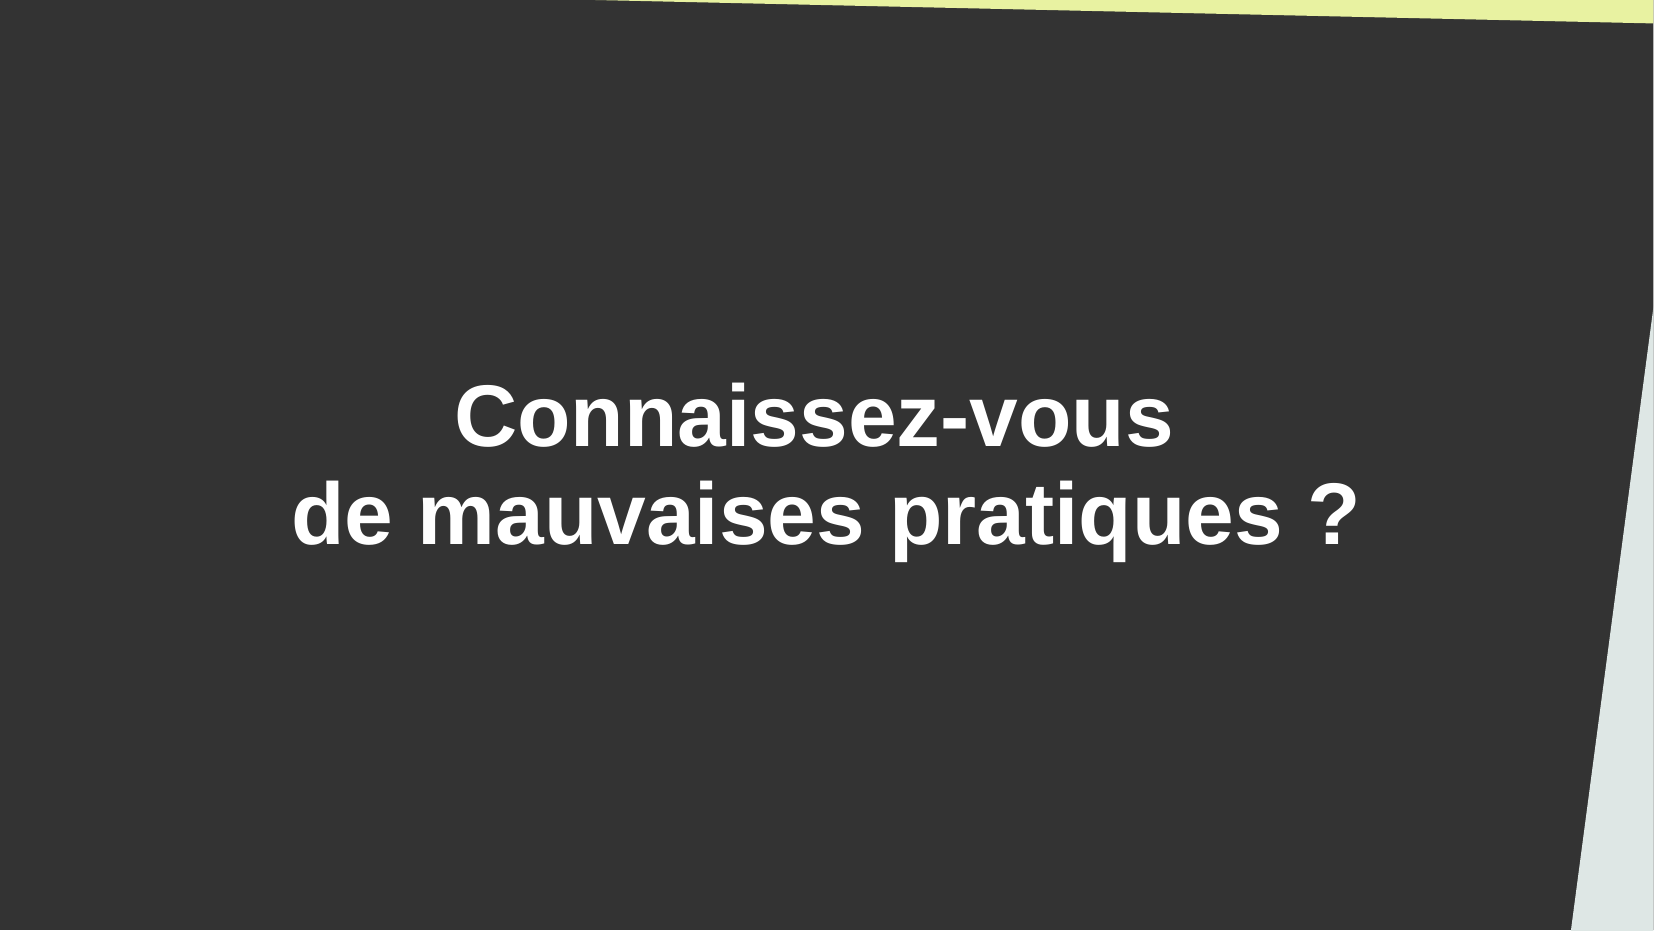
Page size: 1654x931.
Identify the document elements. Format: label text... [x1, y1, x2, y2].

text_box [1570, 302, 1654, 931]
title Connaissez-vous de mauvaises pratiques ? [31, 367, 1622, 563]
text_box [595, 0, 1654, 24]
